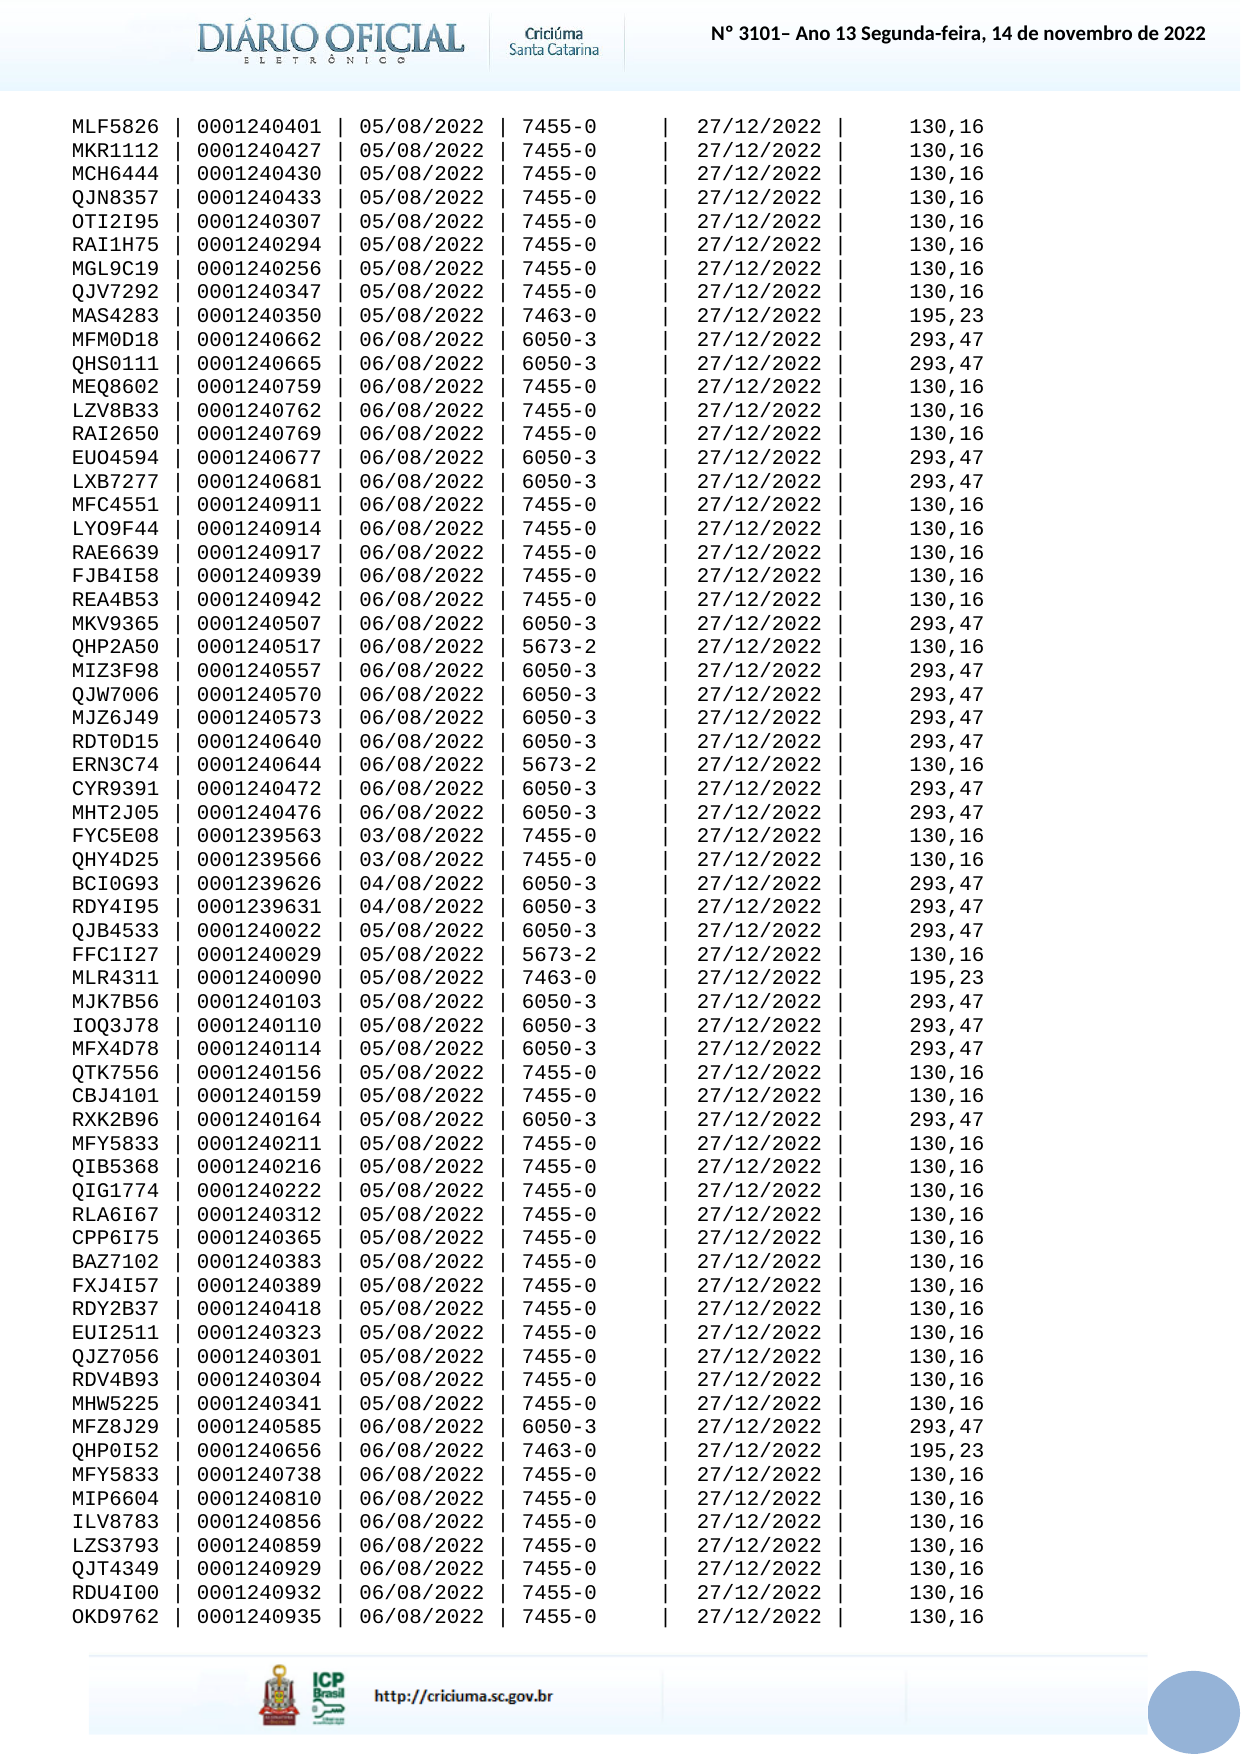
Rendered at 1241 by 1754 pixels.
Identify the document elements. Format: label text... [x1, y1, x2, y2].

text MLF5826 | 0001240401 | 05/08/2022 | 7455-0 | 27/12/2022 | 130,16 [59, 116, 1167, 140]
text ILV8783 | 0001240856 | 06/08/2022 | 7455-0 | 27/12/2022 | 130,16 [59, 1511, 1167, 1535]
text OTI2I95 | 0001240307 | 05/08/2022 | 7455-0 | 27/12/2022 | 130,16 [59, 211, 1167, 234]
text MKR1112 | 0001240427 | 05/08/2022 | 7455-0 | 27/12/2022 | 130,16 [59, 140, 1167, 163]
text MGL9C19 | 0001240256 | 05/08/2022 | 7455-0 | 27/12/2022 | 130,16 [59, 258, 1167, 282]
text IOQ3J78 | 0001240110 | 05/08/2022 | 6050-3 | 27/12/2022 | 293,47 [59, 1014, 1167, 1038]
text RDU4I00 | 0001240932 | 06/08/2022 | 7455-0 | 27/12/2022 | 130,16 [59, 1582, 1167, 1606]
text MFZ8J29 | 0001240585 | 06/08/2022 | 6050-3 | 27/12/2022 | 293,47 [59, 1417, 1167, 1440]
text CPP6I75 | 0001240365 | 05/08/2022 | 7455-0 | 27/12/2022 | 130,16 [59, 1227, 1167, 1251]
text QJZ7056 | 0001240301 | 05/08/2022 | 7455-0 | 27/12/2022 | 130,16 [59, 1346, 1167, 1369]
text MIP6604 | 0001240810 | 06/08/2022 | 7455-0 | 27/12/2022 | 130,16 [59, 1487, 1167, 1511]
text MFC4551 | 0001240911 | 06/08/2022 | 7455-0 | 27/12/2022 | 130,16 [59, 494, 1167, 518]
text CYR9391 | 0001240472 | 06/08/2022 | 6050-3 | 27/12/2022 | 293,47 [59, 778, 1167, 802]
text RAI2650 | 0001240769 | 06/08/2022 | 7455-0 | 27/12/2022 | 130,16 [59, 423, 1167, 447]
text RDT0D15 | 0001240640 | 06/08/2022 | 6050-3 | 27/12/2022 | 293,47 [59, 731, 1167, 754]
text MLR4311 | 0001240090 | 05/08/2022 | 7463-0 | 27/12/2022 | 195,23 [59, 967, 1167, 991]
text BAZ7102 | 0001240383 | 05/08/2022 | 7455-0 | 27/12/2022 | 130,16 [59, 1251, 1167, 1275]
text RXK2B96 | 0001240164 | 05/08/2022 | 6050-3 | 27/12/2022 | 293,47 [59, 1109, 1167, 1133]
text QJB4533 | 0001240022 | 05/08/2022 | 6050-3 | 27/12/2022 | 293,47 [59, 920, 1167, 944]
text LZV8B33 | 0001240762 | 06/08/2022 | 7455-0 | 27/12/2022 | 130,16 [59, 400, 1167, 423]
text RDV4B93 | 0001240304 | 05/08/2022 | 7455-0 | 27/12/2022 | 130,16 [59, 1369, 1167, 1393]
text ERN3C74 | 0001240644 | 06/08/2022 | 5673-2 | 27/12/2022 | 130,16 [59, 754, 1167, 778]
text MHT2J05 | 0001240476 | 06/08/2022 | 6050-3 | 27/12/2022 | 293,47 [59, 802, 1167, 825]
text LXB7277 | 0001240681 | 06/08/2022 | 6050-3 | 27/12/2022 | 293,47 [59, 471, 1167, 494]
text FFC1I27 | 0001240029 | 05/08/2022 | 5673-2 | 27/12/2022 | 130,16 [59, 944, 1167, 967]
text MFY5833 | 0001240211 | 05/08/2022 | 7455-0 | 27/12/2022 | 130,16 [59, 1133, 1167, 1156]
text LZS3793 | 0001240859 | 06/08/2022 | 7455-0 | 27/12/2022 | 130,16 [59, 1535, 1167, 1558]
text OKD9762 | 0001240935 | 06/08/2022 | 7455-0 | 27/12/2022 | 130,16 [59, 1606, 1167, 1629]
text MKV9365 | 0001240507 | 06/08/2022 | 6050-3 | 27/12/2022 | 293,47 [59, 613, 1167, 636]
text QJV7292 | 0001240347 | 05/08/2022 | 7455-0 | 27/12/2022 | 130,16 [59, 282, 1167, 305]
text CBJ4101 | 0001240159 | 05/08/2022 | 7455-0 | 27/12/2022 | 130,16 [59, 1086, 1167, 1109]
text FJB4I58 | 0001240939 | 06/08/2022 | 7455-0 | 27/12/2022 | 130,16 [59, 565, 1167, 589]
text REA4B53 | 0001240942 | 06/08/2022 | 7455-0 | 27/12/2022 | 130,16 [59, 589, 1167, 613]
text MHW5225 | 0001240341 | 05/08/2022 | 7455-0 | 27/12/2022 | 130,16 [59, 1393, 1167, 1417]
text MCH6444 | 0001240430 | 05/08/2022 | 7455-0 | 27/12/2022 | 130,16 [59, 163, 1167, 187]
text EUI2511 | 0001240323 | 05/08/2022 | 7455-0 | 27/12/2022 | 130,16 [59, 1322, 1167, 1346]
text QIG1774 | 0001240222 | 05/08/2022 | 7455-0 | 27/12/2022 | 130,16 [59, 1180, 1167, 1204]
text RAE6639 | 0001240917 | 06/08/2022 | 7455-0 | 27/12/2022 | 130,16 [59, 542, 1167, 565]
text RLA6I67 | 0001240312 | 05/08/2022 | 7455-0 | 27/12/2022 | 130,16 [59, 1204, 1167, 1227]
text MEQ8602 | 0001240759 | 06/08/2022 | 7455-0 | 27/12/2022 | 130,16 [59, 376, 1167, 400]
text MFM0D18 | 0001240662 | 06/08/2022 | 6050-3 | 27/12/2022 | 293,47 [59, 329, 1167, 352]
text MIZ3F98 | 0001240557 | 06/08/2022 | 6050-3 | 27/12/2022 | 293,47 [59, 660, 1167, 683]
text FYC5E08 | 0001239563 | 03/08/2022 | 7455-0 | 27/12/2022 | 130,16 [59, 825, 1167, 849]
text FXJ4I57 | 0001240389 | 05/08/2022 | 7455-0 | 27/12/2022 | 130,16 [59, 1275, 1167, 1298]
text QJT4349 | 0001240929 | 06/08/2022 | 7455-0 | 27/12/2022 | 130,16 [59, 1558, 1167, 1582]
text QIB5368 | 0001240216 | 05/08/2022 | 7455-0 | 27/12/2022 | 130,16 [59, 1156, 1167, 1180]
text QTK7556 | 0001240156 | 05/08/2022 | 7455-0 | 27/12/2022 | 130,16 [59, 1062, 1167, 1086]
text RAI1H75 | 0001240294 | 05/08/2022 | 7455-0 | 27/12/2022 | 130,16 [59, 234, 1167, 258]
text MJK7B56 | 0001240103 | 05/08/2022 | 6050-3 | 27/12/2022 | 293,47 [59, 991, 1167, 1014]
text QHP2A50 | 0001240517 | 06/08/2022 | 5673-2 | 27/12/2022 | 130,16 [59, 636, 1167, 660]
text QJW7006 | 0001240570 | 06/08/2022 | 6050-3 | 27/12/2022 | 293,47 [59, 683, 1167, 707]
text EUO4594 | 0001240677 | 06/08/2022 | 6050-3 | 27/12/2022 | 293,47 [59, 447, 1167, 471]
text RDY2B37 | 0001240418 | 05/08/2022 | 7455-0 | 27/12/2022 | 130,16 [59, 1298, 1167, 1322]
text MJZ6J49 | 0001240573 | 06/08/2022 | 6050-3 | 27/12/2022 | 293,47 [59, 707, 1167, 731]
text BCI0G93 | 0001239626 | 04/08/2022 | 6050-3 | 27/12/2022 | 293,47 [59, 873, 1167, 896]
text RDY4I95 | 0001239631 | 04/08/2022 | 6050-3 | 27/12/2022 | 293,47 [59, 896, 1167, 920]
text LYO9F44 | 0001240914 | 06/08/2022 | 7455-0 | 27/12/2022 | 130,16 [59, 518, 1167, 542]
text QHP0I52 | 0001240656 | 06/08/2022 | 7463-0 | 27/12/2022 | 195,23 [59, 1440, 1167, 1464]
text MFY5833 | 0001240738 | 06/08/2022 | 7455-0 | 27/12/2022 | 130,16 [59, 1464, 1167, 1487]
text QHS0111 | 0001240665 | 06/08/2022 | 6050-3 | 27/12/2022 | 293,47 [59, 352, 1167, 376]
text MFX4D78 | 0001240114 | 05/08/2022 | 6050-3 | 27/12/2022 | 293,47 [59, 1038, 1167, 1062]
text QHY4D25 | 0001239566 | 03/08/2022 | 7455-0 | 27/12/2022 | 130,16 [59, 849, 1167, 873]
text QJN8357 | 0001240433 | 05/08/2022 | 7455-0 | 27/12/2022 | 130,16 [59, 187, 1167, 211]
text MAS4283 | 0001240350 | 05/08/2022 | 7463-0 | 27/12/2022 | 195,23 [59, 305, 1167, 329]
